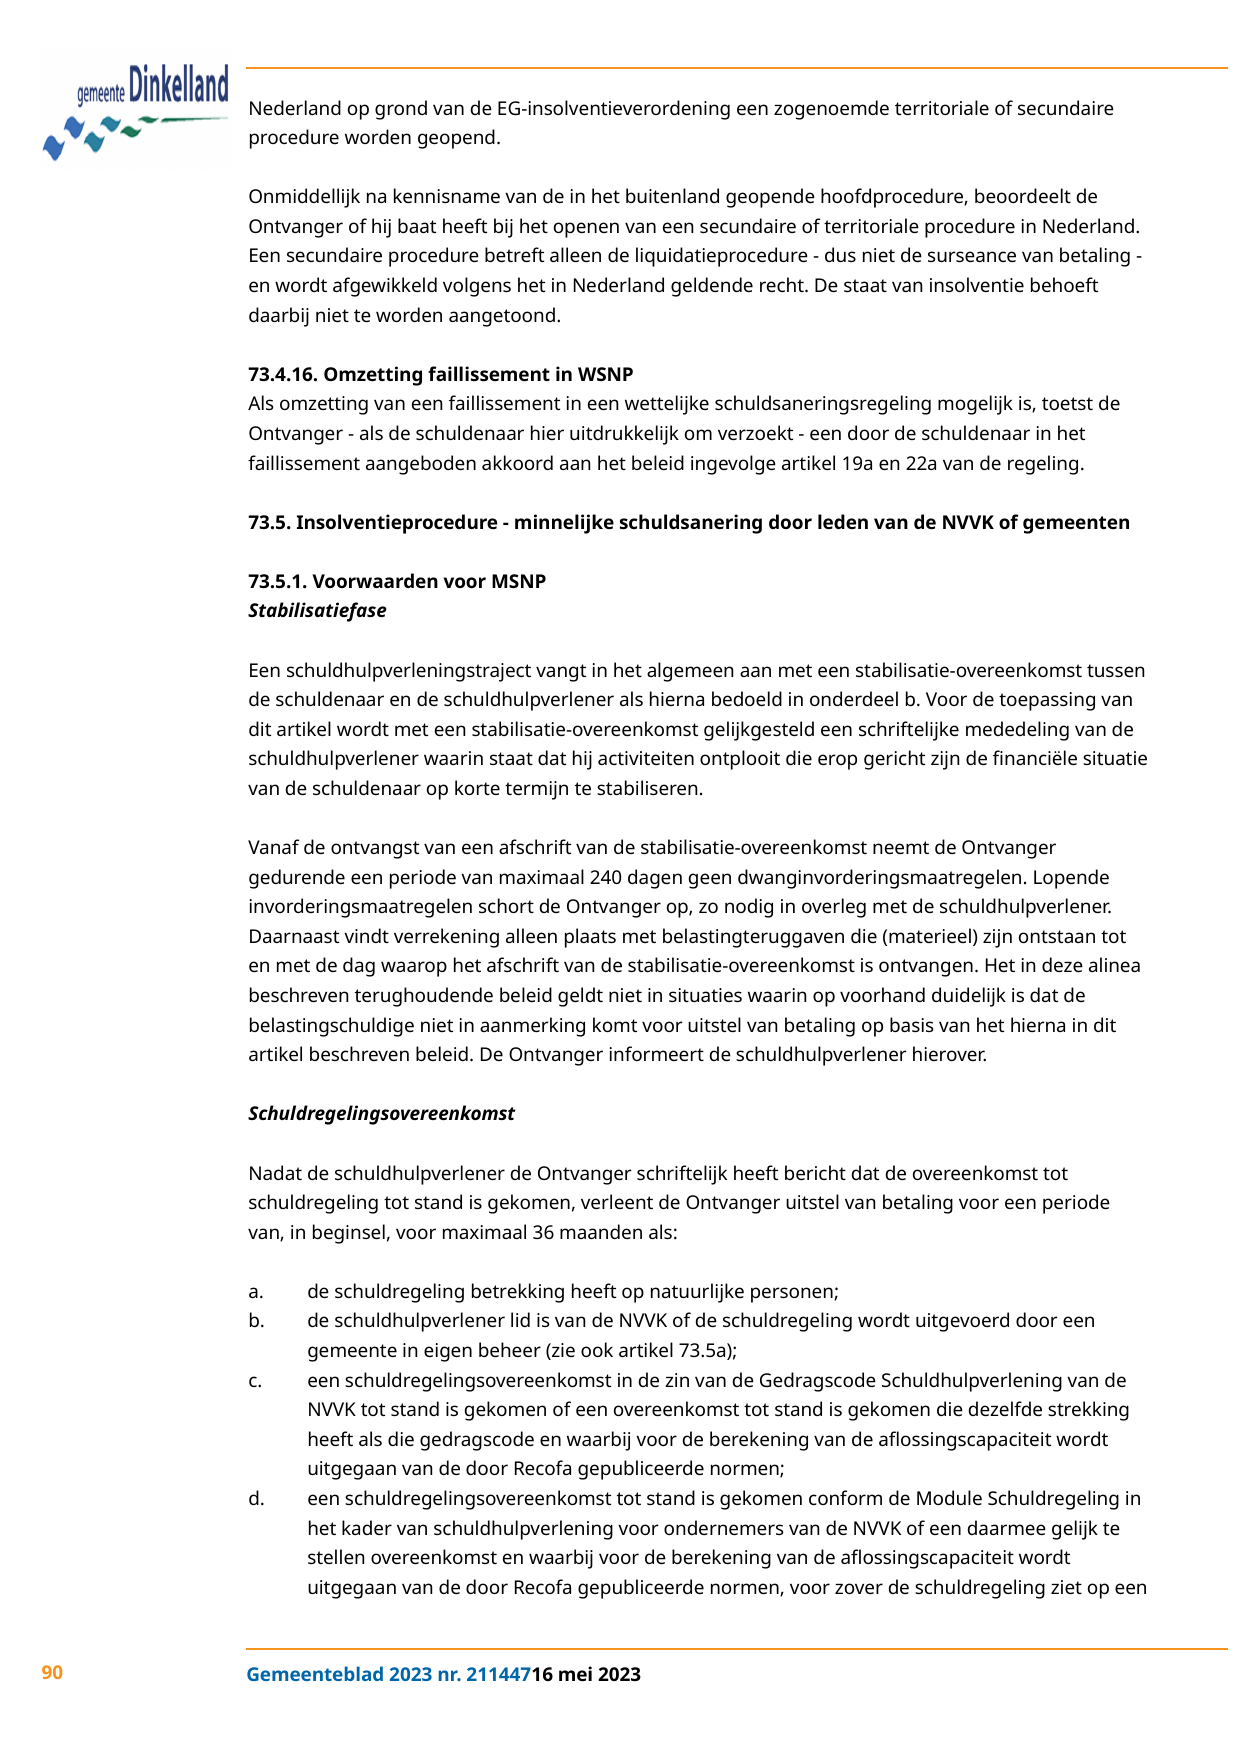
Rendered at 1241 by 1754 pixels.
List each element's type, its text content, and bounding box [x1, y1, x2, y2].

text Als omzetting van een faillissement in een wettelijke schuldsaneringsregeling mogelijk is, toetst de Ontvanger - als de schuldenaar hier uitdrukkelijk om verzoekt - een door de schuldenaar in het faillissement aangeboden akkoord aan het beleid ingevolge artikel 19a en 22a van de regeling. [248, 391, 1152, 476]
text Een schuldhulpverleningstraject vangt in het algemeen aan met een stabilisatie-overeenkomst tussen de schuldenaar en de schuldhulpverlener als hierna bedoeld in onderdeel b. Voor de toepassing van dit artikel wordt met een stabilisatie-overeenkomst gelijkgesteld een schriftelijke mededeling van de schuldhulpverlener waarin staat dat hij activiteiten ontplooit die erop gericht zijn de financiële situatie van de schuldenaar op korte termijn te stabiliseren. [248, 657, 1152, 801]
text Nederland op grond van de EG-insolventieverordening een zogenoemde territoriale of secundaire procedure worden geopend. [248, 95, 1152, 150]
list de schuldhulpverlener lid is van de NVVK of de schuldregeling wordt uitgevoerd door een gemeente in eigen beheer (zie ook artikel 73.5a); [248, 1308, 1152, 1363]
text Schuldregelingsovereenkomst [248, 1101, 1152, 1126]
text Vanaf de ontvangst van een afschrift van de stabilisatie-overeenkomst neemt de Ontvanger gedurende een periode van maximaal 240 dagen geen dwanginvorderingsmaatregelen. Lopende invorderingsmaatregelen schort de Ontvanger op, zo nodig in overleg met de schuldhulpverlener. Daarnaast vindt verrekening alleen plaats met belastingteruggaven die (materieel) zijn ontstaan tot en met de dag waarop het afschrift van de stabilisatie-overeenkomst is ontvangen. Het in deze alinea beschreven terughoudende beleid geldt niet in situaties waarin op voorhand duidelijk is dat de belastingschuldige niet in aanmerking komt voor uitstel van betaling op basis van het hierna in dit artikel beschreven beleid. De Ontvanger informeert de schuldhulpverlener hierover. [248, 834, 1152, 1067]
list een schuldregelingsovereenkomst in de zin van de Gedragscode Schuldhulpverlening van de NVVK tot stand is gekomen of een overeenkomst tot stand is gekomen die dezelfde strekking heeft als die gedragscode en waarbij voor de berekening van de aflossingscapaciteit wordt uitgegaan van de door Recofa gepubliceerde normen; [248, 1367, 1152, 1481]
text 73.5.1. Voorwaarden voor MSNP [248, 568, 1152, 594]
text Onmiddellijk na kennisname van de in het buitenland geopende hoofdprocedure, beoordeelt de Ontvanger of hij baat heeft bij het openen van een secundaire of territoriale procedure in Nederland. Een secundaire procedure betreft alleen de liquidatieprocedure - dus niet de surseance van betaling - en wordt afgewikkeld volgens het in Nederland geldende recht. De staat van insolventie behoeft daarbij niet te worden aangetoond. [248, 183, 1152, 328]
text 73.5. Insolventieprocedure - minnelijke schuldsanering door leden van de NVVK of gemeenten [248, 509, 1152, 535]
text Nadat de schuldhulpverlener de Ontvanger schriftelijk heeft bericht dat de overeenkomst tot schuldregeling tot stand is gekomen, verleent de Ontvanger uitstel van betaling voor een periode van, in beginsel, voor maximaal 36 maanden als: [248, 1160, 1152, 1245]
text Stabilisatiefase [248, 598, 1152, 623]
list een schuldregelingsovereenkomst tot stand is gekomen conform de Module Schuldregeling in het kader van schuldhulpverlening voor ondernemers van de NVVK of een daarmee gelijk te stellen overeenkomst en waarbij voor de berekening van de aflossingscapaciteit wordt uitgegaan van de door Recofa gepubliceerde normen, voor zover de schuldregeling ziet op een [248, 1485, 1152, 1600]
list de schuldregeling betrekking heeft op natuurlijke personen; [248, 1278, 1152, 1304]
picture [41, 47, 231, 172]
text 73.4.16. Omzetting faillissement in WSNP [248, 361, 1152, 387]
